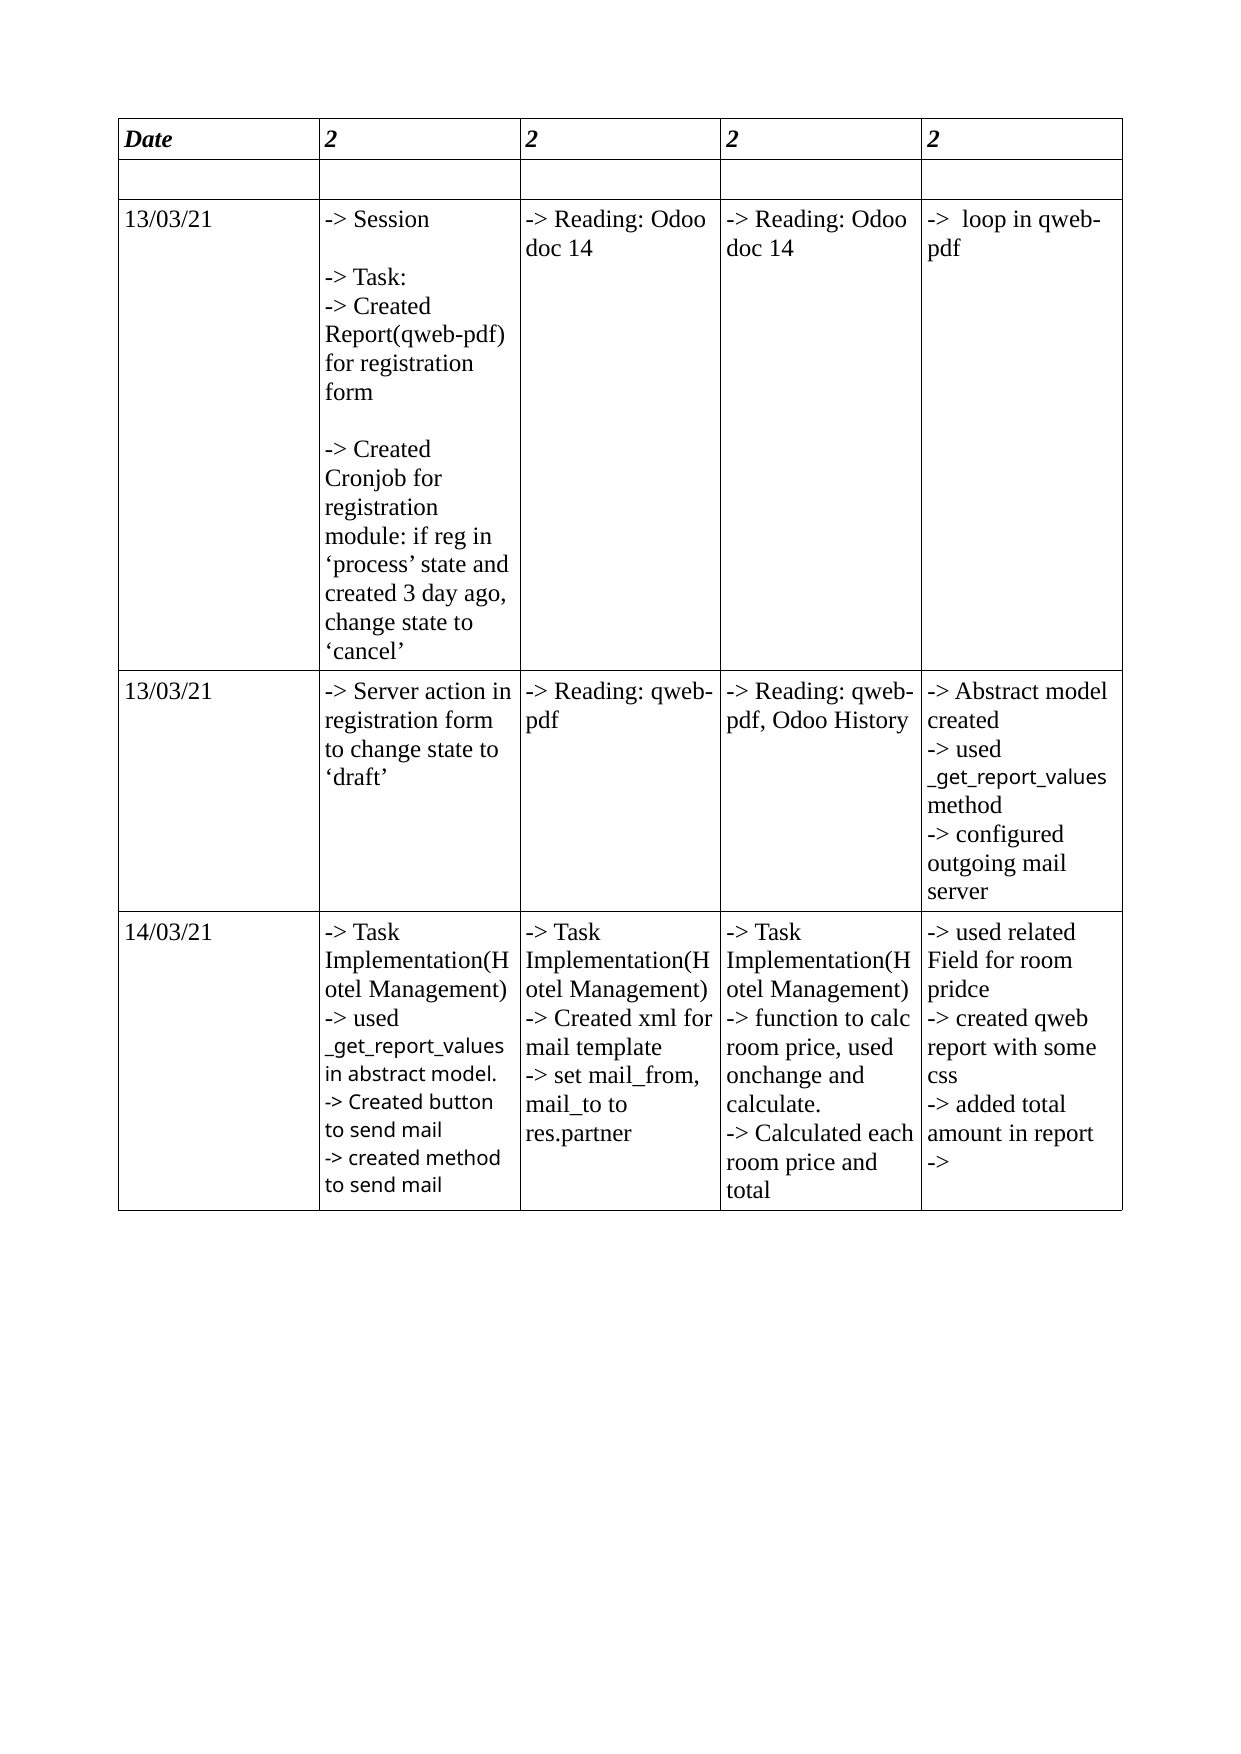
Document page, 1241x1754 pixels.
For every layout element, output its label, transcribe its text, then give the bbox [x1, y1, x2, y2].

table_cell [521, 160, 720, 199]
table_cell 13/03/21 [119, 671, 319, 911]
table_header 2 [320, 119, 520, 158]
table_cell -> Reading: qweb-pdf [521, 671, 720, 911]
table_header 2 [721, 119, 921, 158]
table_cell -> Task Implementation(Hotel Management) -> used _get_report_values in abstract model. -> Created button to send mail -> created method to send mail [320, 912, 520, 1210]
table_header Date [119, 119, 319, 158]
table_cell -> Reading: Odoo doc 14 [521, 200, 720, 670]
table_cell -> Reading: Odoo doc 14 [721, 200, 921, 670]
table_header 2 [922, 119, 1122, 158]
table_cell -> Task Implementation(Hotel Management) -> function to calc room price, used onchange and calculate. -> Calculated each room price and total [721, 912, 921, 1210]
table_cell -> loop in qweb-pdf [922, 200, 1122, 670]
table_cell -> Server action in registration form to change state to ‘draft’ [320, 671, 520, 911]
table_cell -> Abstract model created -> used _get_report_values method -> configured outgoing mail server [922, 671, 1122, 911]
table_cell [119, 160, 319, 199]
table_cell -> Session -> Task: -> Created Report(qweb-pdf) for registration form -> Created Cronjob for registration module: if reg in ‘process’ state and created 3 day ago, change state to ‘cancel’ [320, 200, 520, 670]
table_header 2 [521, 119, 720, 158]
table_cell [320, 160, 520, 199]
table_cell [721, 160, 921, 199]
table_cell 13/03/21 [119, 200, 319, 670]
table_cell -> used related Field for room pridce -> created qweb report with some css -> added total amount in report -> [922, 912, 1122, 1210]
table_cell 14/03/21 [119, 912, 319, 1210]
table_cell [922, 160, 1122, 199]
table_cell -> Reading: qweb-pdf, Odoo History [721, 671, 921, 911]
table_cell -> Task Implementation(Hotel Management) -> Created xml for mail template -> set mail_from, mail_to to res.partner [521, 912, 720, 1210]
